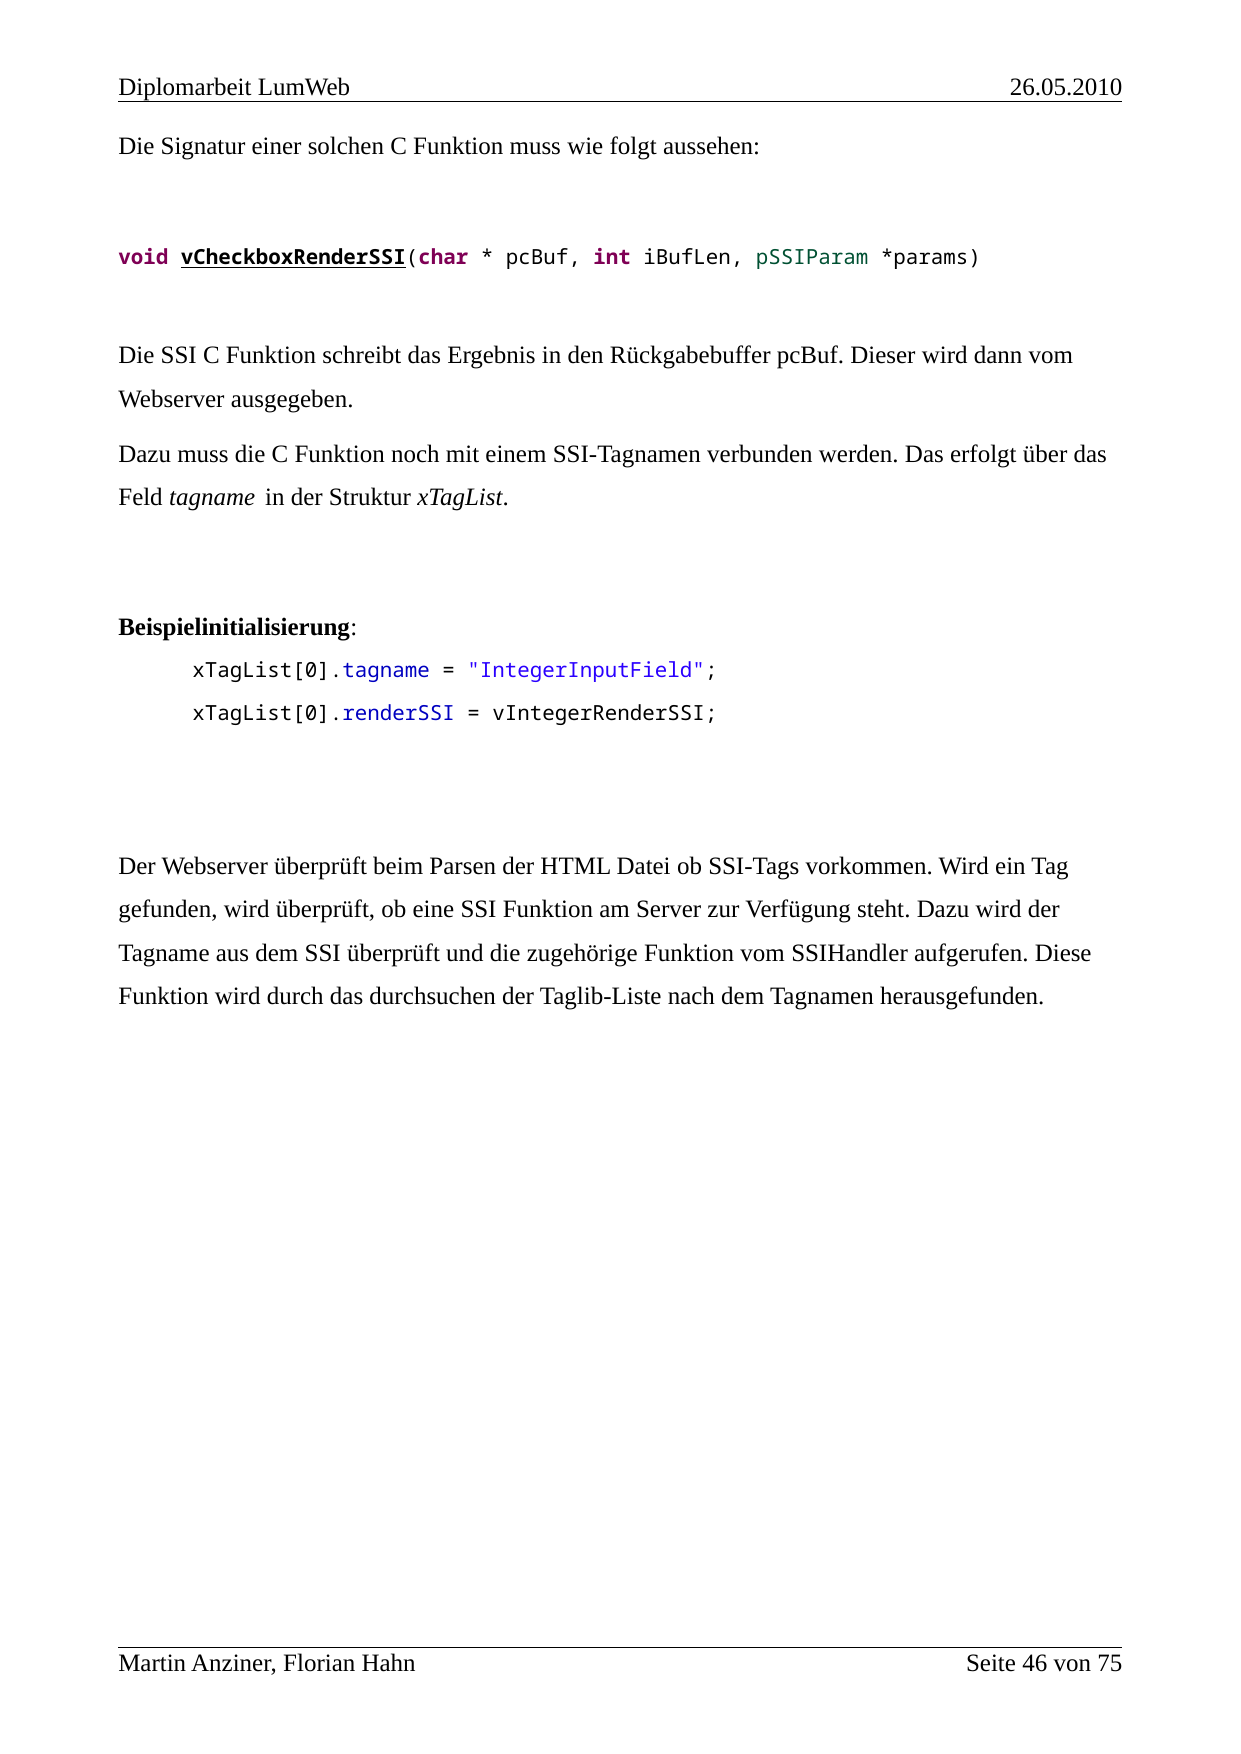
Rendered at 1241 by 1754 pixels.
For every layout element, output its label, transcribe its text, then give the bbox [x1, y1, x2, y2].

text Die SSI C Funktion schreibt das Ergebnis in den Rückgabebuffer pcBuf. Dieser wird dann vom Webserver ausgegeben. [118, 341, 1122, 412]
text xTagList[0].renderSSI = vIntegerRenderSSI; [118, 698, 1122, 726]
text xTagList[0].tagname = "IntegerInputField"; [118, 655, 1122, 683]
text void vCheckboxRenderSSI(char * pcBuf, int iBufLen, pSSIParam *params) [118, 242, 1122, 271]
text Dazu muss die C Funktion noch mit einem SSI-Tagnamen verbunden werden. Das erfolgt über das Feld tagname in der Struktur xTagList. [118, 439, 1122, 511]
text Die Signatur einer solchen C Funktion muss wie folgt aussehen: [118, 131, 1122, 160]
text Beispielinitialisierung: [118, 612, 1122, 641]
text Der Webserver überprüft beim Parsen der HTML Datei ob SSI-Tags vorkommen. Wird ein Tag gefunden, wird überprüft, ob eine SSI Funktion am Server zur Verfügung steht. Dazu wird der Tagname aus dem SSI überprüft und die zugehörige Funktion vom SSIHandler aufgerufen. Diese Funktion wird durch das durchsuchen der Taglib-Liste nach dem Tagnamen herausgefunden. [118, 851, 1122, 1009]
